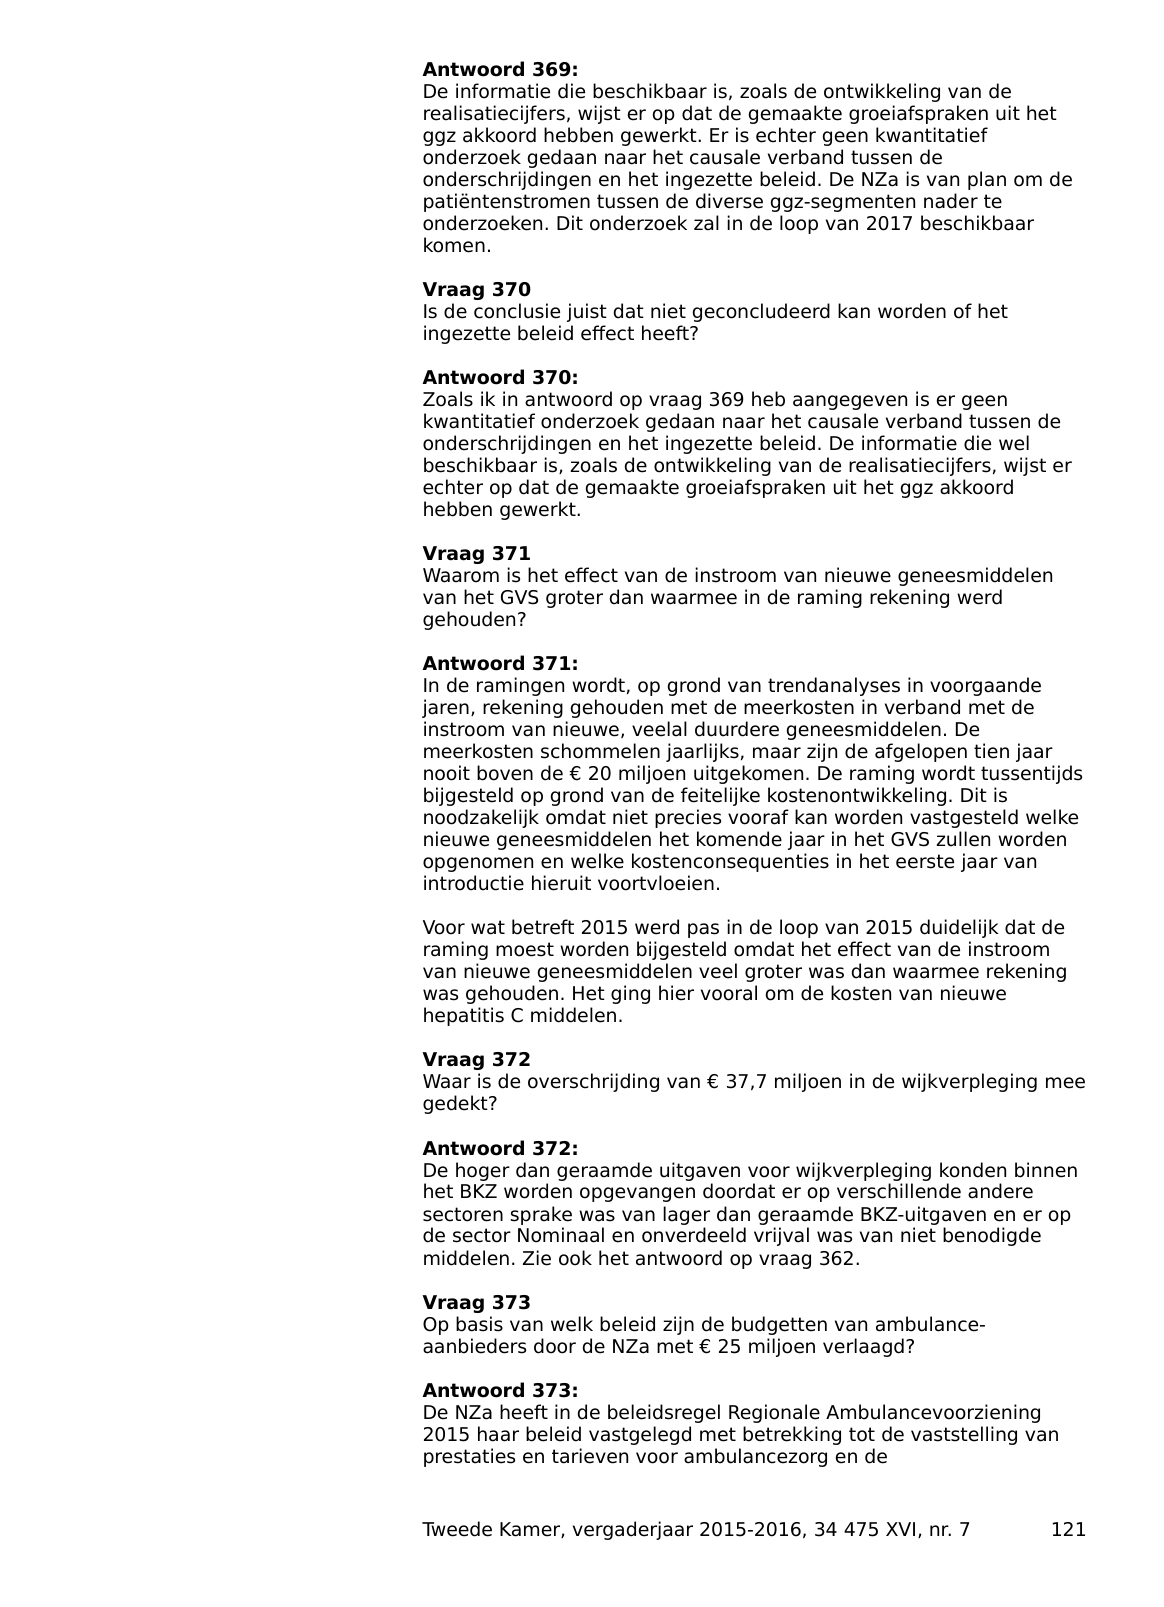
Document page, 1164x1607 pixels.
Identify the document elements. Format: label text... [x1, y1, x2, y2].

text Vraag 370 [422, 279, 1087, 301]
text Vraag 373 [422, 1292, 1087, 1313]
text Antwoord 371: [422, 653, 1087, 675]
text Vraag 372 [422, 1049, 1087, 1071]
text Op basis van welk beleid zijn de budgetten van ambulance-aanbieders door de NZa met € 25 miljoen verlaagd? [422, 1313, 1087, 1357]
text Antwoord 372: [422, 1137, 1087, 1159]
text Antwoord 369: [422, 59, 1087, 81]
text Zoals ik in antwoord op vraag 369 heb aangegeven is er geen kwantitatief onderzoek gedaan naar het causale verband tussen de onderschrijdingen en het ingezette beleid. De informatie die wel beschikbaar is, zoals de ontwikkeling van de realisatiecijfers, wijst er echter op dat de gemaakte groeiafspraken uit het ggz akkoord hebben gewerkt. [422, 389, 1087, 521]
text In de ramingen wordt, op grond van trendanalyses in voorgaande jaren, rekening gehouden met de meerkosten in verband met de instroom van nieuwe, veelal duurdere geneesmiddelen. De meerkosten schommelen jaarlijks, maar zijn de afgelopen tien jaar nooit boven de € 20 miljoen uitgekomen. De raming wordt tussentijds bijgesteld op grond van de feitelijke kostenontwikkeling. Dit is noodzakelijk omdat niet precies vooraf kan worden vastgesteld welke nieuwe geneesmiddelen het komende jaar in het GVS zullen worden opgenomen en welke kostenconsequenties in het eerste jaar van introductie hieruit voortvloeien. [422, 675, 1087, 895]
text Waarom is het effect van de instroom van nieuwe geneesmiddelen van het GVS groter dan waarmee in de raming rekening werd gehouden? [422, 565, 1087, 631]
text De hoger dan geraamde uitgaven voor wijkverpleging konden binnen het BKZ worden opgevangen doordat er op verschillende andere sectoren sprake was van lager dan geraamde BKZ-uitgaven en er op de sector Nominaal en onverdeeld vrijval was van niet benodigde middelen. Zie ook het antwoord op vraag 362. [422, 1159, 1087, 1269]
text De NZa heeft in de beleidsregel Regionale Ambulancevoorziening 2015 haar beleid vastgelegd met betrekking tot de vaststelling van prestaties en tarieven voor ambulancezorg en de [422, 1402, 1087, 1468]
text Antwoord 370: [422, 367, 1087, 389]
text Waar is de overschrijding van € 37,7 miljoen in de wijkverpleging mee gedekt? [422, 1071, 1087, 1115]
text Voor wat betreft 2015 werd pas in de loop van 2015 duidelijk dat de raming moest worden bijgesteld omdat het effect van de instroom van nieuwe geneesmiddelen veel groter was dan waarmee rekening was gehouden. Het ging hier vooral om de kosten van nieuwe hepatitis C middelen. [422, 917, 1087, 1027]
text Vraag 371 [422, 543, 1087, 565]
text De informatie die beschikbaar is, zoals de ontwikkeling van de realisatiecijfers, wijst er op dat de gemaakte groeiafspraken uit het ggz akkoord hebben gewerkt. Er is echter geen kwantitatief onderzoek gedaan naar het causale verband tussen de onderschrijdingen en het ingezette beleid. De NZa is van plan om de patiëntenstromen tussen de diverse ggz-segmenten nader te onderzoeken. Dit onderzoek zal in de loop van 2017 beschikbaar komen. [422, 81, 1087, 257]
text Is de conclusie juist dat niet geconcludeerd kan worden of het ingezette beleid effect heeft? [422, 301, 1087, 345]
text Antwoord 373: [422, 1380, 1087, 1402]
